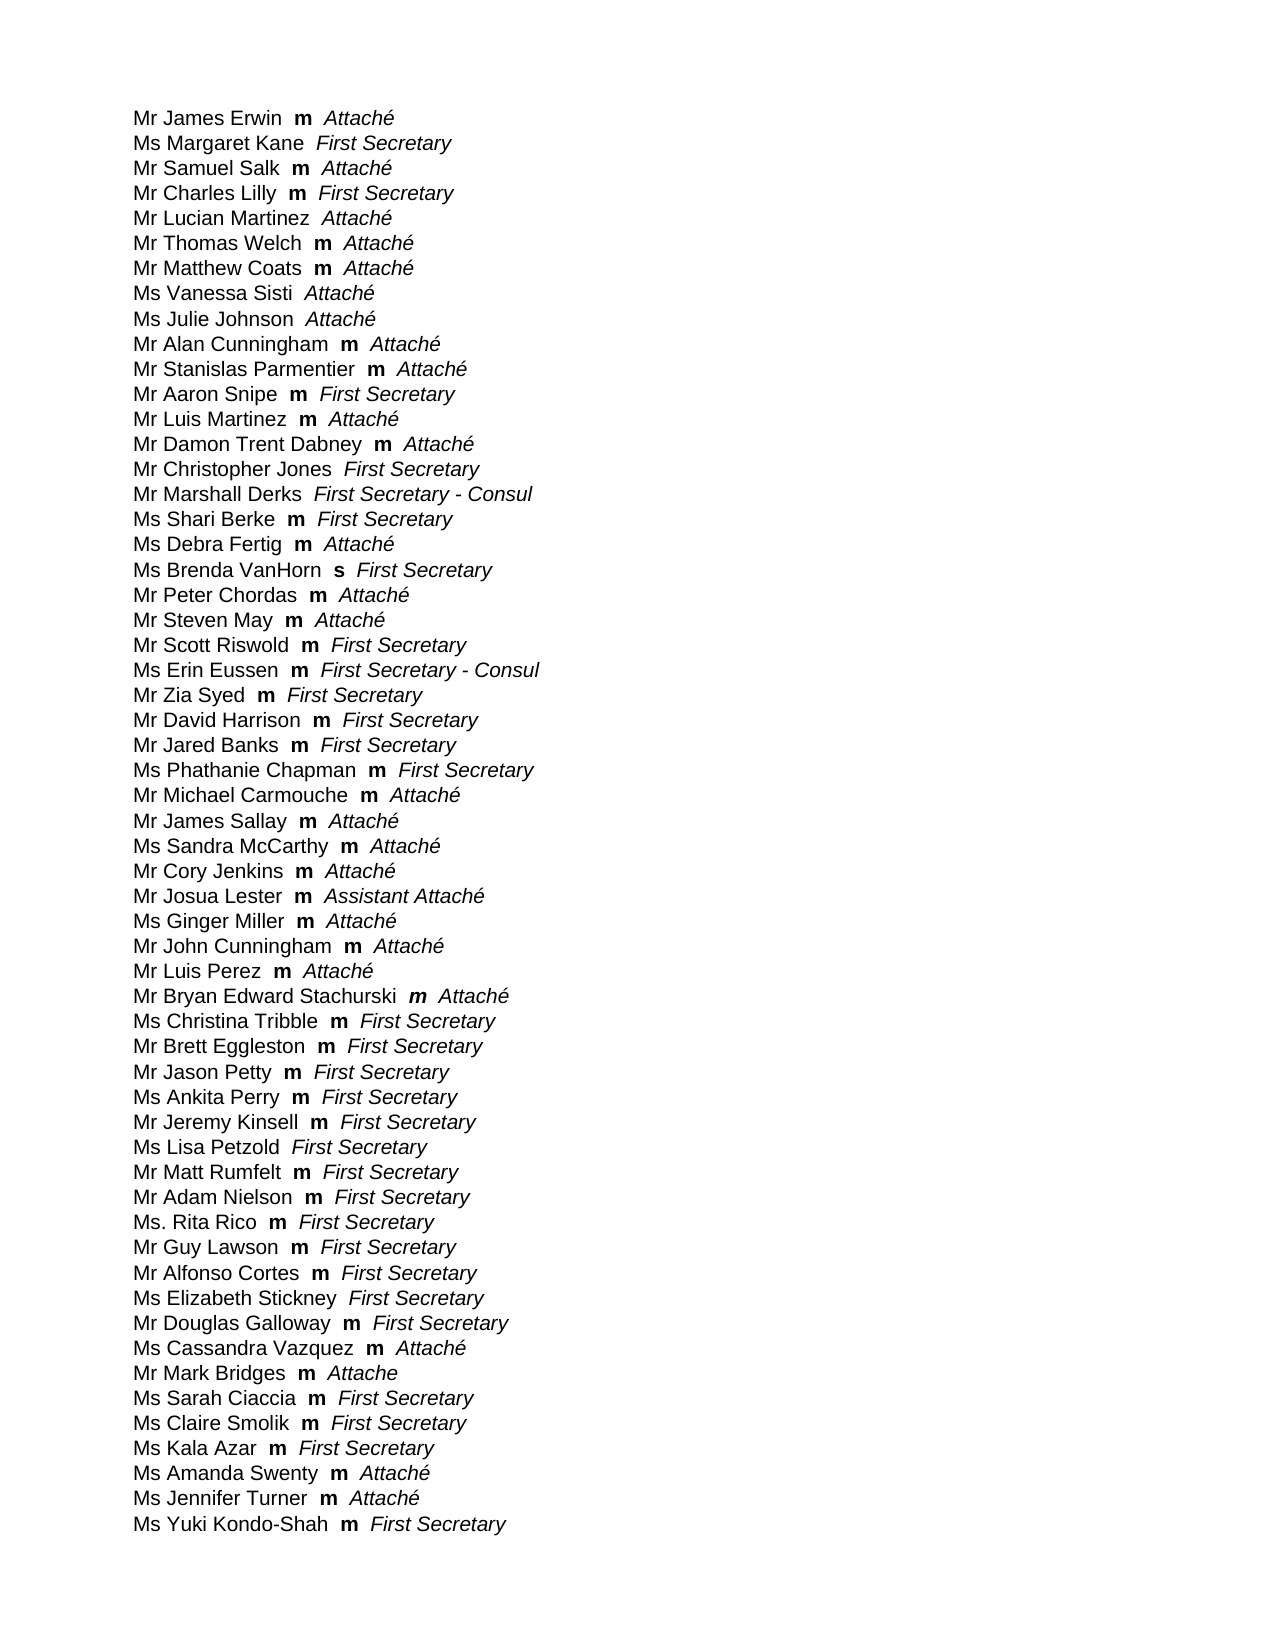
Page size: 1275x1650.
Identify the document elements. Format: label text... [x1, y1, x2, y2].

text Mr Damon Trent Dabney m Attaché [133, 432, 1181, 456]
text Mr Christopher Jones First Secretary [133, 457, 1181, 481]
text Mr Thomas Welch m Attaché [133, 231, 1181, 255]
text Mr Mark Bridges m Attache [133, 1361, 1181, 1385]
text Mr Jason Petty m First Secretary [133, 1059, 1181, 1083]
text Ms Vanessa Sisti Attaché [133, 281, 1181, 305]
text Mr John Cunningham m Attaché [133, 934, 1181, 958]
text Mr Peter Chordas m Attaché [133, 582, 1181, 606]
text Ms Sandra McCarthy m Attaché [133, 833, 1181, 857]
text Ms Elizabeth Stickney First Secretary [133, 1285, 1181, 1309]
text Mr Michael Carmouche m Attaché [133, 783, 1181, 807]
text Mr Bryan Edward Stachurski m Attaché [133, 984, 1181, 1008]
text Ms Brenda VanHorn s First Secretary [133, 557, 1181, 581]
text Mr Matthew Coats m Attaché [133, 256, 1181, 280]
text Mr Brett Eggleston m First Secretary [133, 1034, 1181, 1058]
text Mr Zia Syed m First Secretary [133, 683, 1181, 707]
text Ms Shari Berke m First Secretary [133, 507, 1181, 531]
text Ms Christina Tribble m First Secretary [133, 1009, 1181, 1033]
text Ms Phathanie Chapman m First Secretary [133, 758, 1181, 782]
text Ms Ginger Miller m Attaché [133, 909, 1181, 933]
text Ms Jennifer Turner m Attaché [133, 1486, 1181, 1510]
text Ms Margaret Kane First Secretary [133, 131, 1181, 154]
text Mr James Erwin m Attaché [133, 106, 1181, 129]
text Mr Samuel Salk m Attaché [133, 156, 1181, 180]
text Mr Adam Nielson m First Secretary [133, 1185, 1181, 1209]
text Mr Josua Lester m Assistant Attaché [133, 884, 1181, 908]
text Ms Erin Eussen m First Secretary - Consul [133, 658, 1181, 682]
text Mr David Harrison m First Secretary [133, 708, 1181, 732]
text Ms Kala Azar m First Secretary [133, 1436, 1181, 1460]
text Mr Charles Lilly m First Secretary [133, 181, 1181, 205]
text Mr Steven May m Attaché [133, 608, 1181, 632]
text Mr Lucian Martinez Attaché [133, 206, 1181, 230]
text Mr Marshall Derks First Secretary - Consul [133, 482, 1181, 506]
text Mr Stanislas Parmentier m Attaché [133, 357, 1181, 381]
text Mr Guy Lawson m First Secretary [133, 1235, 1181, 1259]
text Ms Julie Johnson Attaché [133, 306, 1181, 330]
text Mr Luis Martinez m Attaché [133, 407, 1181, 431]
text Ms Yuki Kondo-Shah m First Secretary [133, 1511, 1181, 1535]
text Mr Alan Cunningham m Attaché [133, 331, 1181, 355]
text Mr Luis Perez m Attaché [133, 959, 1181, 983]
text Mr Scott Riswold m First Secretary [133, 633, 1181, 657]
text Mr Alfonso Cortes m First Secretary [133, 1260, 1181, 1284]
text Ms Debra Fertig m Attaché [133, 532, 1181, 556]
text Ms Cassandra Vazquez m Attaché [133, 1336, 1181, 1359]
text Mr Jeremy Kinsell m First Secretary [133, 1110, 1181, 1134]
text Mr Aaron Snipe m First Secretary [133, 382, 1181, 406]
text Mr James Sallay m Attaché [133, 808, 1181, 832]
text Ms. Rita Rico m First Secretary [133, 1210, 1181, 1234]
text Ms Claire Smolik m First Secretary [133, 1411, 1181, 1435]
text Mr Douglas Galloway m First Secretary [133, 1311, 1181, 1334]
text Mr Jared Banks m First Secretary [133, 733, 1181, 757]
text Mr Matt Rumfelt m First Secretary [133, 1160, 1181, 1184]
text Ms Sarah Ciaccia m First Secretary [133, 1386, 1181, 1410]
text Ms Lisa Petzold First Secretary [133, 1135, 1181, 1159]
text Mr Cory Jenkins m Attaché [133, 859, 1181, 883]
text Ms Ankita Perry m First Secretary [133, 1084, 1181, 1108]
text Ms Amanda Swenty m Attaché [133, 1461, 1181, 1485]
